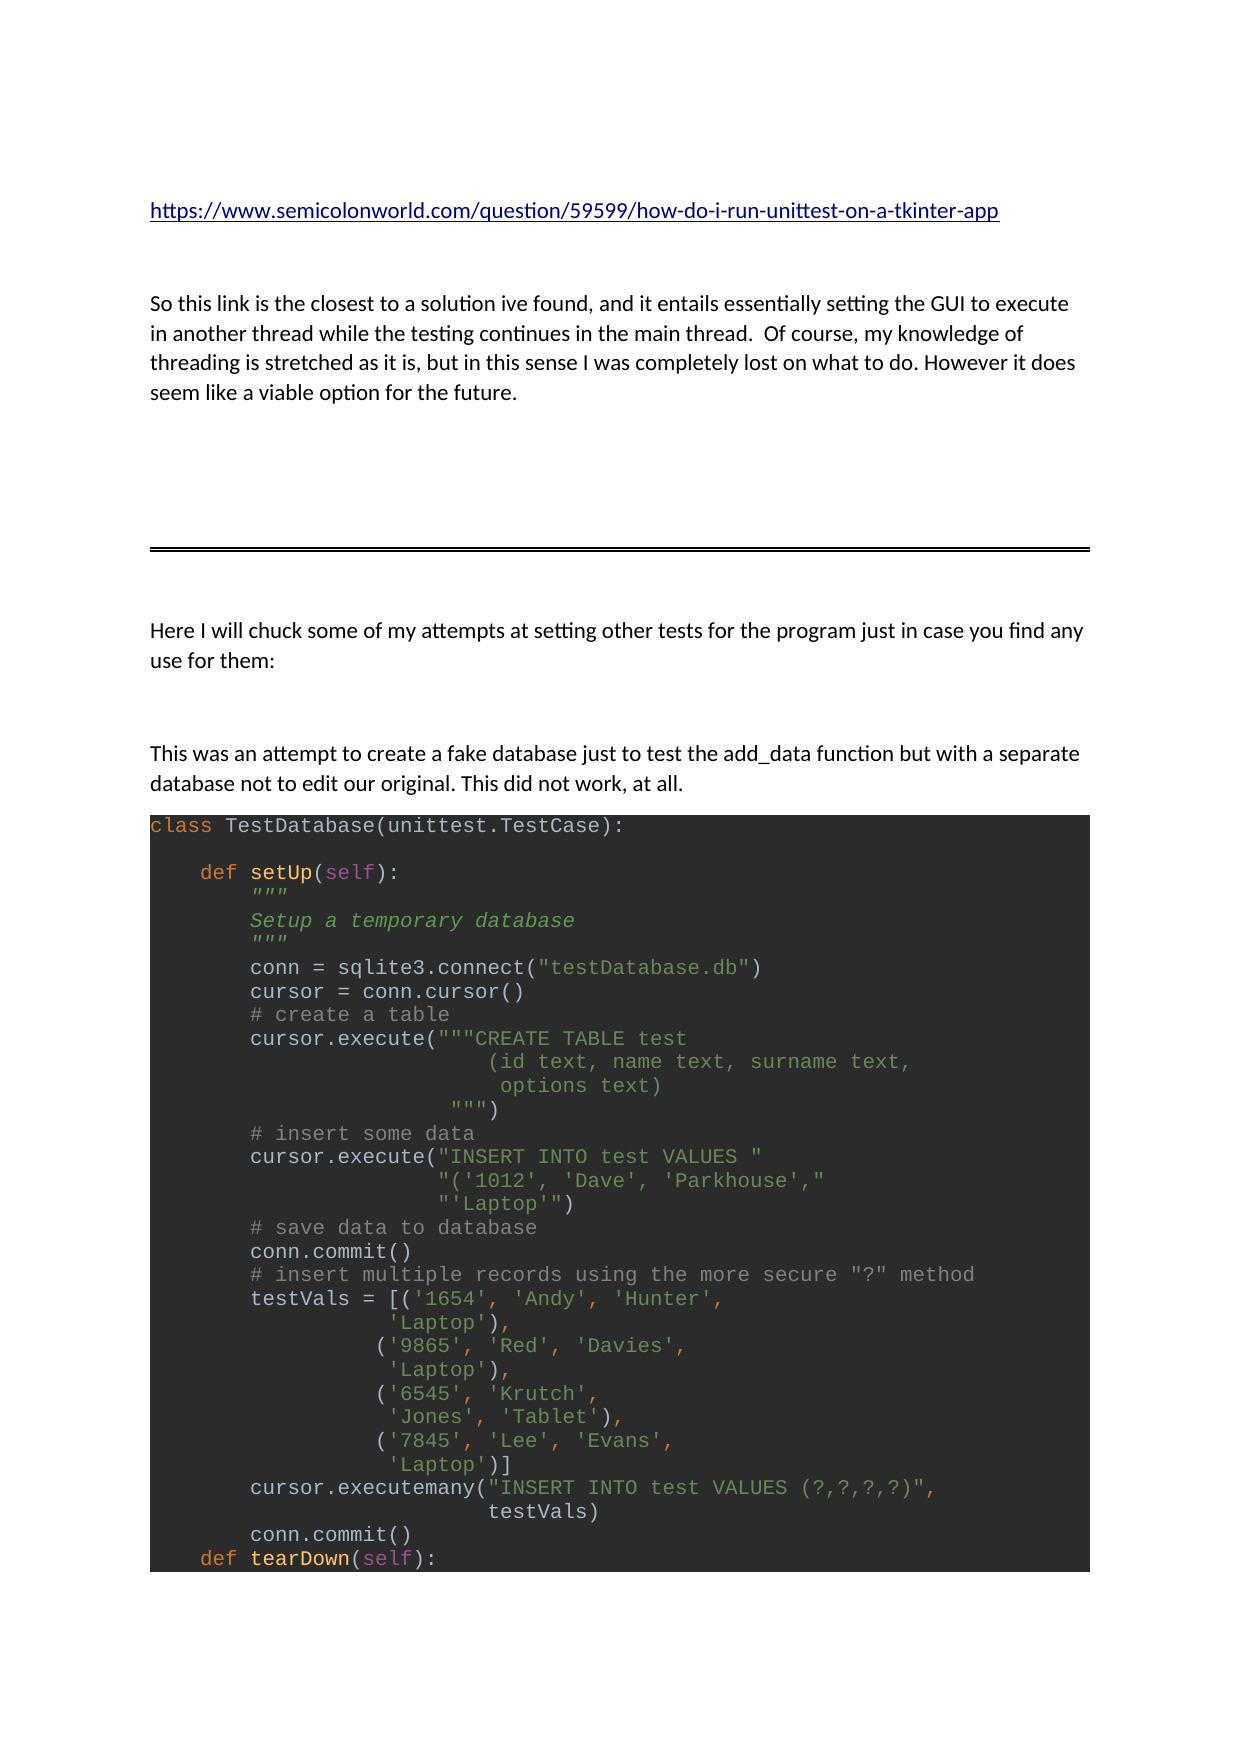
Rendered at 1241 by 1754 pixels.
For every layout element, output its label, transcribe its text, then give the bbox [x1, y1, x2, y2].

text class TestDatabase(unittest.TestCase): def setUp(self): """ Setup a temporary database """ conn = sqlite3.connect("testDatabase.db") cursor = conn.cursor() # create a table cursor.execute("""CREATE TABLE test (id text, name text, surname text, options text) """) # insert some data cursor.execute("INSERT INTO test VALUES " "('1012', 'Dave', 'Parkhouse'," "'Laptop'") # save data to database conn.commit() # insert multiple records using the more secure "?" method testVals = [('1654', 'Andy', 'Hunter', 'Laptop'), ('9865', 'Red', 'Davies', 'Laptop'), ('6545', 'Krutch', 'Jones', 'Tablet'), ('7845', 'Lee', 'Evans', 'Laptop')] cursor.executemany("INSERT INTO test VALUES (?,?,?,?)", testVals) conn.commit() def tearDown(self): [150, 815, 1090, 1572]
text This was an attempt to create a fake database just to test the add_data function but with a separate database not to edit our original. This did not work, at all. [150, 739, 1090, 797]
text So this link is the closest to a solution ive found, and it entails essentially setting the GUI to execute in another thread while the testing continues in the main thread. Of course, my knowledge of threading is stretched as it is, but in this sense I was completely lost on what to do. However it does seem like a viable option for the future. [150, 289, 1090, 406]
text https://www.semicolonworld.com/question/59599/how-do-i-run-unittest-on-a-tkinter-app [150, 196, 1090, 224]
text Here I will chuck some of my attempts at setting other tests for the program just in case you find any use for them: [150, 617, 1090, 674]
